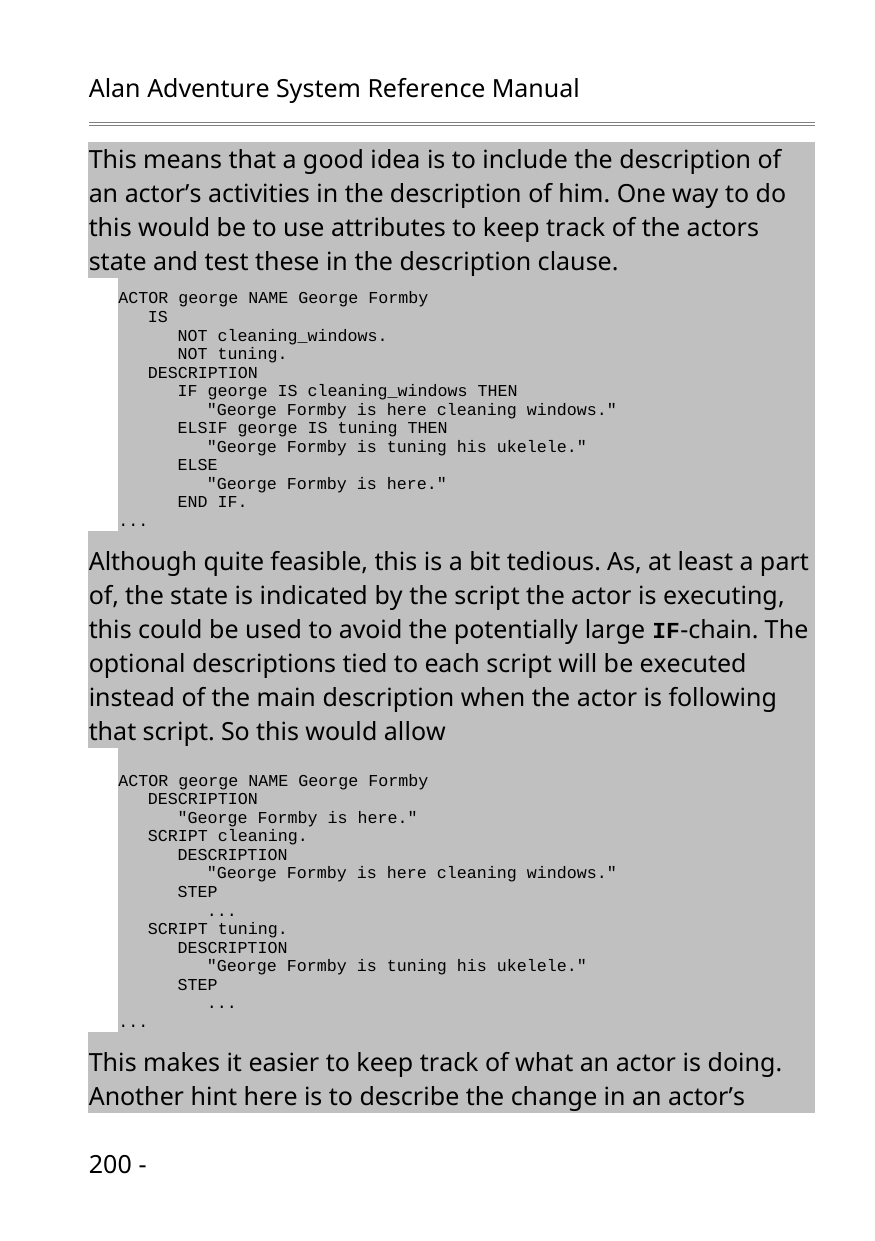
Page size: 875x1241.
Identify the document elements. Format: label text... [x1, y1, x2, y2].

text ACTOR george NAME George Formby IS NOT cleaning_windows. NOT tuning. DESCRIPTION IF george IS cleaning_windows THEN "George Formby is here cleaning windows." ELSIF george IS tuning THEN "George Formby is tuning his ukelele." ELSE "George Formby is here." END IF. ... [118, 290, 815, 531]
text ACTOR george NAME George Formby DESCRIPTION "George Formby is here." SCRIPT cleaning. DESCRIPTION "George Formby is here cleaning windows." STEP ... SCRIPT tuning. DESCRIPTION "George Formby is tuning his ukelele." STEP ... ... [118, 773, 815, 1032]
text This makes it easier to keep track of what an actor is doing. Another hint here is to describe the change in an actor’s [88, 1045, 815, 1113]
text This means that a good idea is to include the description of an actor’s activities in the description of him. One way to do this would be to use attributes to keep track of the actors state and test these in the description clause. [88, 142, 815, 278]
text Although quite feasible, this is a bit tedious. As, at least a part of, the state is indicated by the script the actor is executing, this could be used to avoid the potentially large IF-chain. The optional descriptions tied to each script will be executed instead of the main description when the actor is following that script. So this would allow [88, 544, 815, 748]
